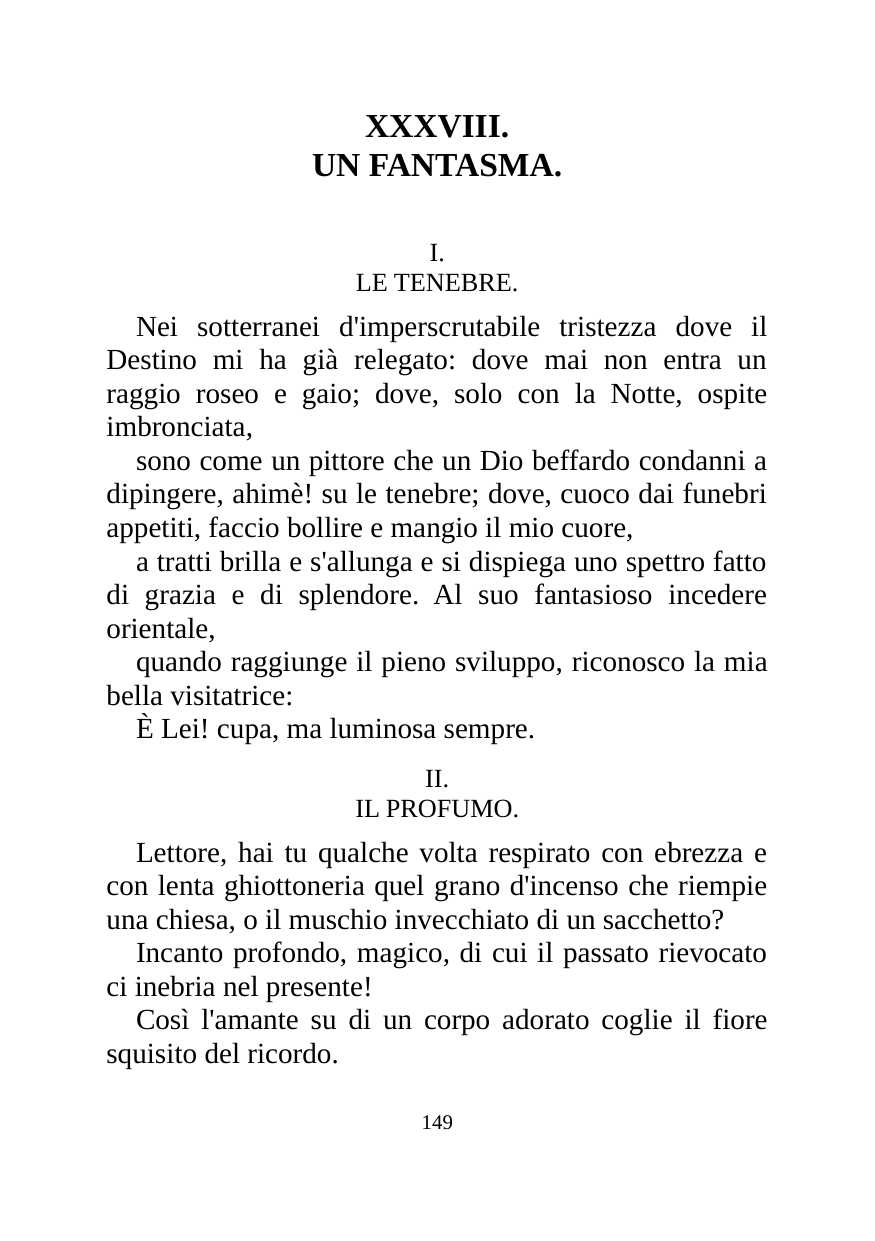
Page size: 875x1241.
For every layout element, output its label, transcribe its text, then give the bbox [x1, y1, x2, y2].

text Nei sotterranei d'imperscrutabile tristezza dove il Destino mi ha già relegato: dove mai non entra un raggio roseo e gaio; dove, solo con la Notte, ospite imbronciata, [106, 309, 768, 443]
subtitle II. IL PROFUMO. [106, 763, 768, 823]
subtitle XXXVIII. UN FANTASMA. [106, 106, 768, 183]
text Così l'amante su di un corpo adorato coglie il fiore squisito del ricordo. [106, 1002, 768, 1069]
subtitle I. LE TENEBRE. [106, 237, 768, 297]
text Incanto profondo, magico, di cui il passato rievocato ci inebria nel presente! [106, 935, 768, 1002]
text quando raggiunge il pieno sviluppo, riconosco la mia bella visitatrice: [106, 644, 768, 711]
text Lettore, hai tu qualche volta respirato con ebrezza e con lenta ghiottoneria quel grano d'incenso che riempie una chiesa, o il muschio invecchiato di un sacchetto? [106, 835, 768, 935]
text a tratti brilla e s'allunga e si dispiega uno spettro fatto di grazia e di splendore. Al suo fantasioso incedere orientale, [106, 544, 768, 644]
text sono come un pittore che un Dio beffardo condanni a dipingere, ahimè! su le tenebre; dove, cuoco dai funebri appetiti, faccio bollire e mangio il mio cuore, [106, 443, 768, 544]
text È Lei! cupa, ma luminosa sempre. [106, 711, 768, 745]
